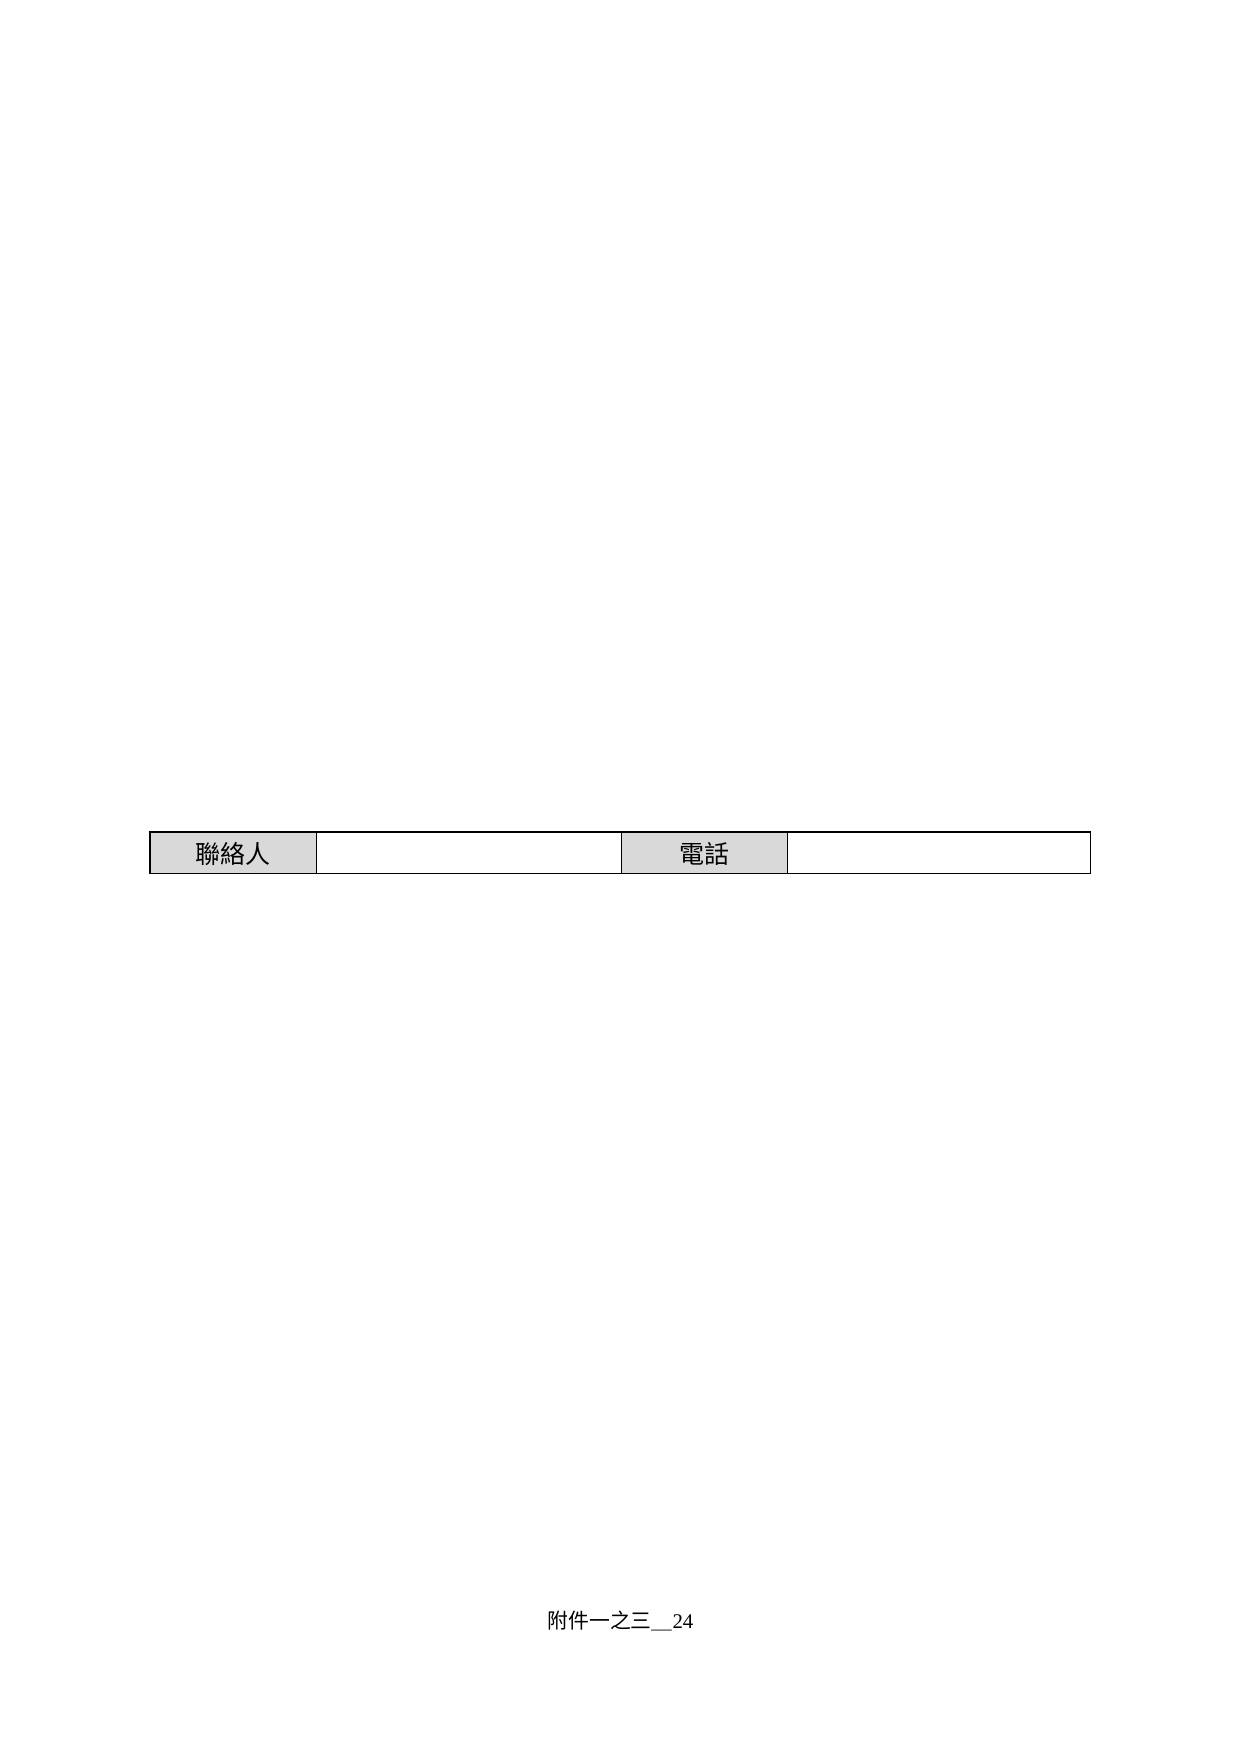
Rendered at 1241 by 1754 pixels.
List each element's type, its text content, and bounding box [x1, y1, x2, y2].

table_cell 聯絡人 [151, 833, 316, 873]
table_cell [317, 833, 621, 873]
table_cell [788, 833, 1090, 873]
table_cell 電話 [622, 833, 787, 873]
